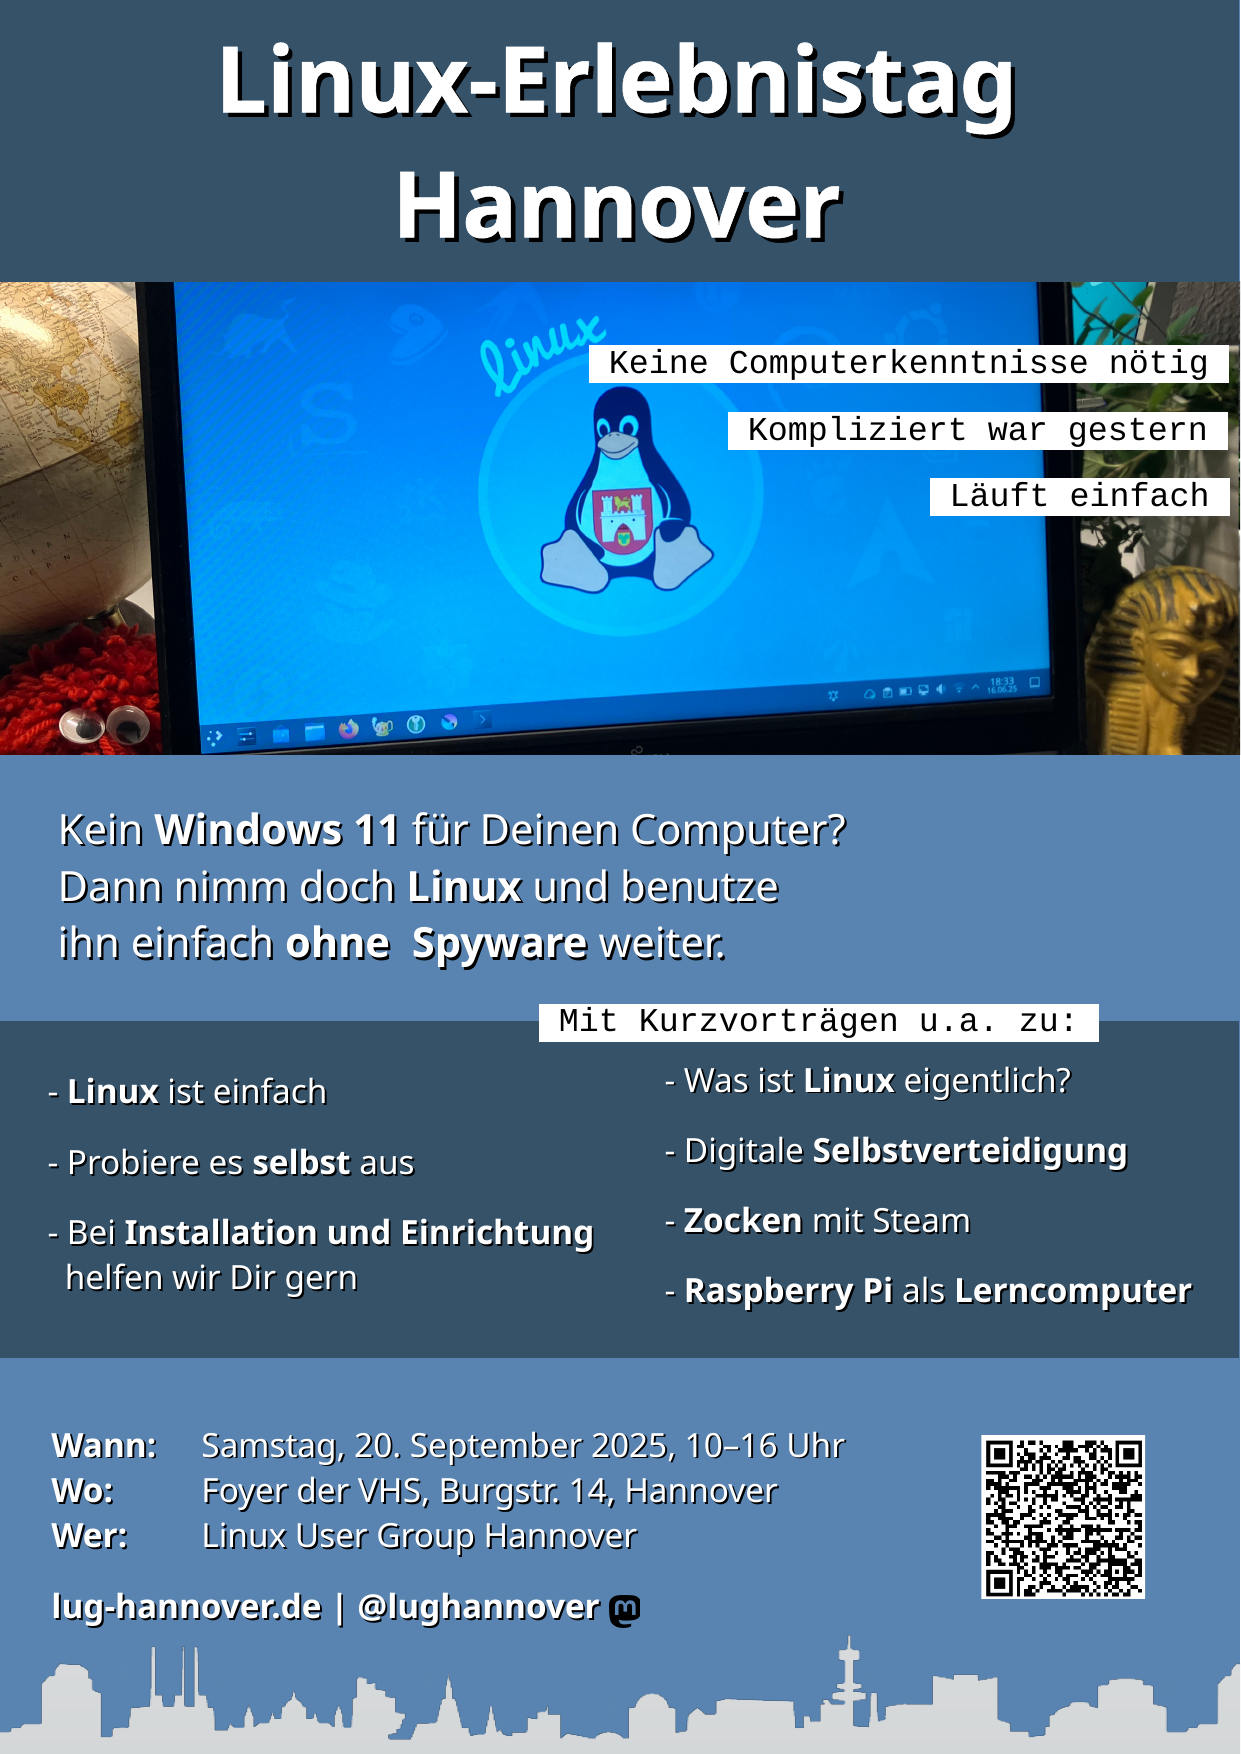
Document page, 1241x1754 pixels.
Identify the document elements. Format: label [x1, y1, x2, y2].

picture [0, 1632, 1241, 1754]
picture [0, 281, 1241, 755]
picture [981, 1435, 1146, 1599]
picture [609, 1595, 640, 1628]
